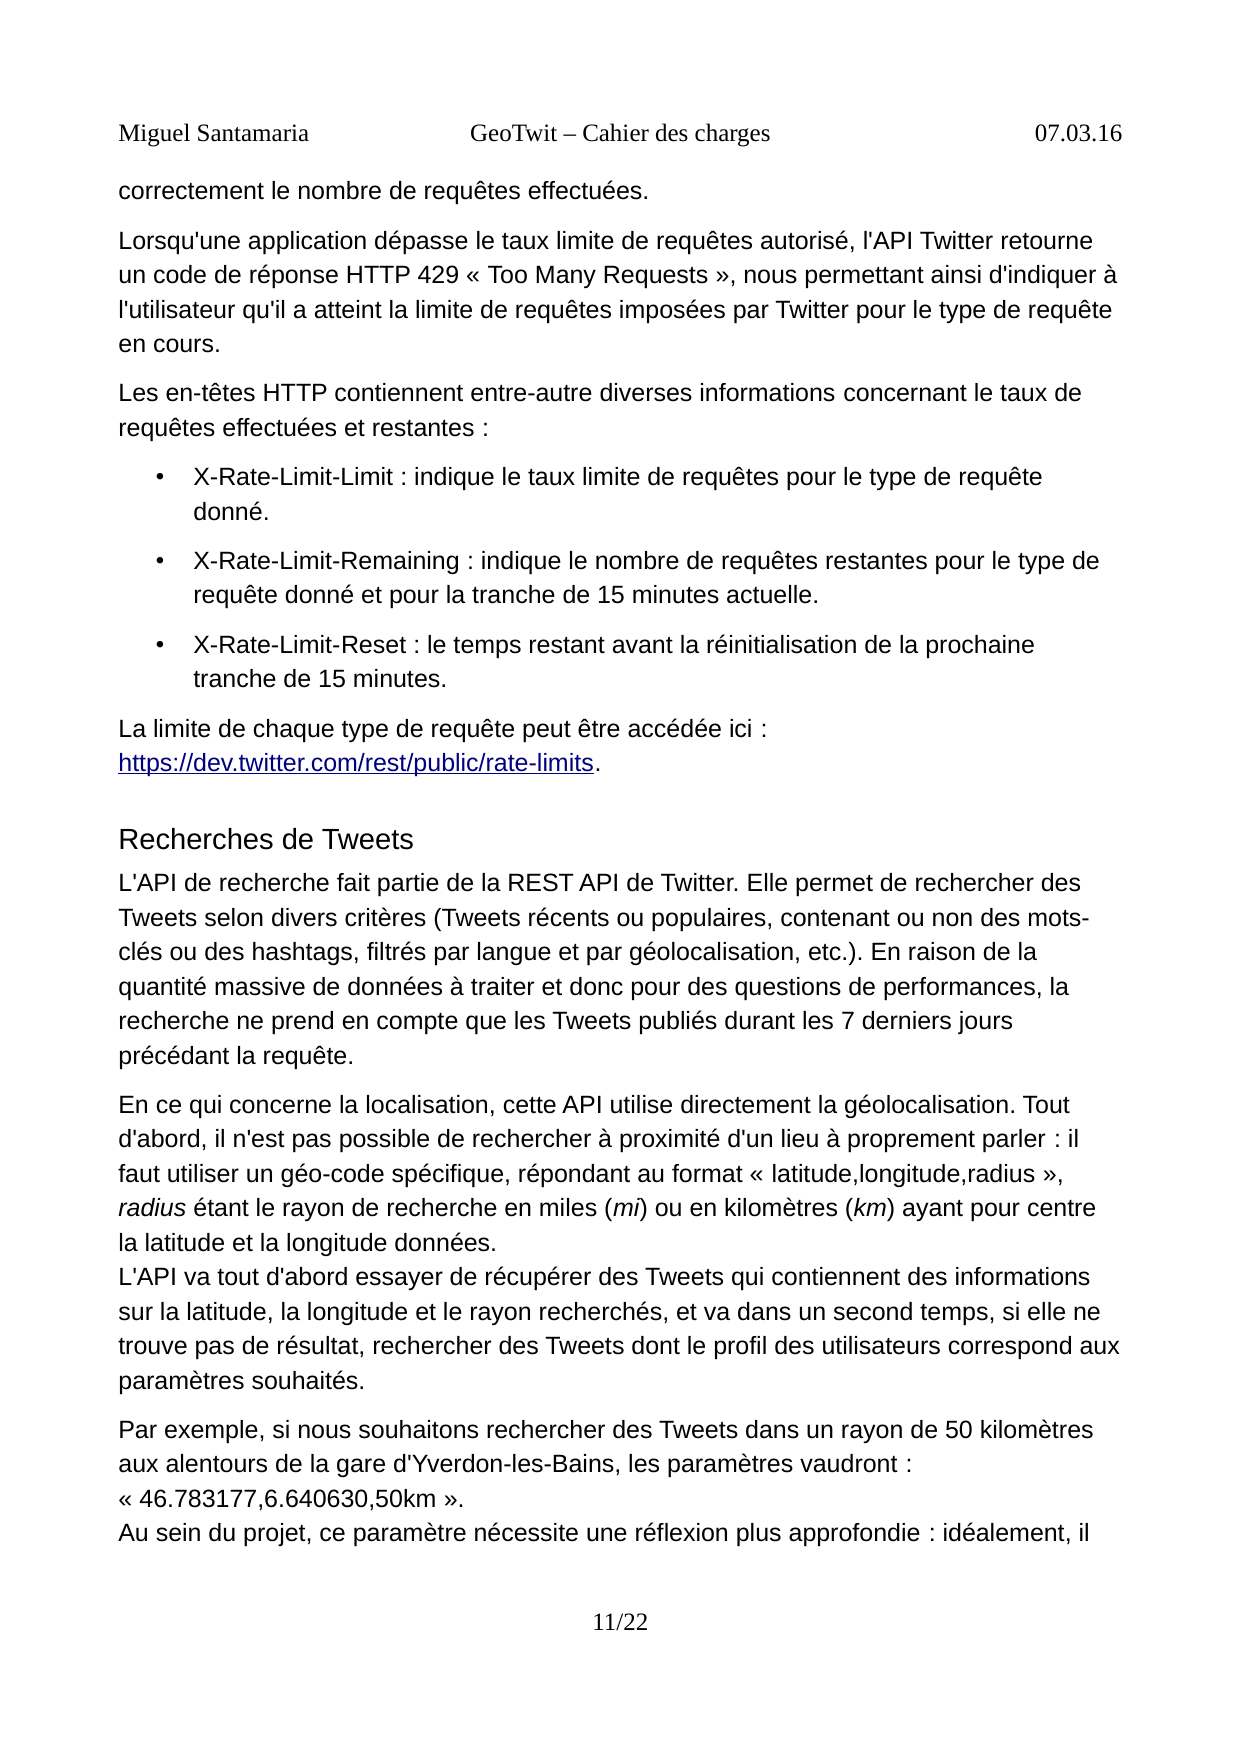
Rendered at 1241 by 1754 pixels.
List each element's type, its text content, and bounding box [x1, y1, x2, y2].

text Par exemple, si nous souhaitons rechercher des Tweets dans un rayon de 50 kilomètres aux alentours de la gare d'Yverdon-les-Bains, les paramètres vaudront : « 46.783177,6.640630,50km ». Au sein du projet, ce paramètre nécessite une réflexion plus approfondie : idéalement, il [118, 1415, 1122, 1547]
list X-Rate-Limit-Limit : indique le taux limite de requêtes pour le type de requête donné. [156, 462, 1122, 525]
subtitle Recherches de Tweets [118, 822, 1122, 856]
text L'API de recherche fait partie de la REST API de Twitter. Elle permet de rechercher des Tweets selon divers critères (Tweets récents ou populaires, contenant ou non des mots-clés ou des hashtags, filtrés par langue et par géolocalisation, etc.). En raison de la quantité massive de données à traiter et donc pour des questions de performances, la recherche ne prend en compte que les Tweets publiés durant les 7 derniers jours précédant la requête. [118, 868, 1122, 1069]
list X-Rate-Limit- Reset : le temps restant avant la réinitialisation de la prochaine tranche de 15 minutes. [156, 630, 1122, 693]
text Lorsqu'une application dépasse le taux limite de requêtes autorisé, l'API Twitter retourne un code de réponse HTTP 429 « Too Many Requests », nous permettant ainsi d'indiquer à l'utilisateur qu'il a atteint la limite de requêtes imposées par Twitter pour le type de requête en cours. [118, 226, 1122, 358]
list X-Rate-Limit-Remaining : indique le nombre de requêtes restantes pour le type de requête donné et pour la tranche de 15 minutes actuelle. [156, 546, 1122, 609]
text La limite de chaque type de requête peut être accédée ici : https://dev.twitter.com/rest/public/rate-limits. [118, 714, 1122, 777]
text correctement le nombre de requêtes effectuées. [118, 176, 1122, 205]
text Les en-têtes HTTP contiennent entre-autre diverses informations concernant le taux de requêtes effectuées et restantes : [118, 378, 1122, 442]
text En ce qui concerne la localisation, cette API utilise directement la géolocalisation. Tout d'abord, il n'est pas possible de rechercher à proximité d'un lieu à proprement parler : il faut utiliser un géo-code spécifique, répondant au format « latitude,longitude,radius », radius étant le rayon de recherche en miles (mi) ou en kilomètres (km) ayant pour centre la latitude et la longitude données. L'API va tout d'abord essayer de récupérer des Tweets qui contiennent des informations sur la latitude, la longitude et le rayon recherchés, et va dans un second temps, si elle ne trouve pas de résultat, rechercher des Tweets dont le profil des utilisateurs correspond aux paramètres souhaités. [118, 1090, 1122, 1394]
